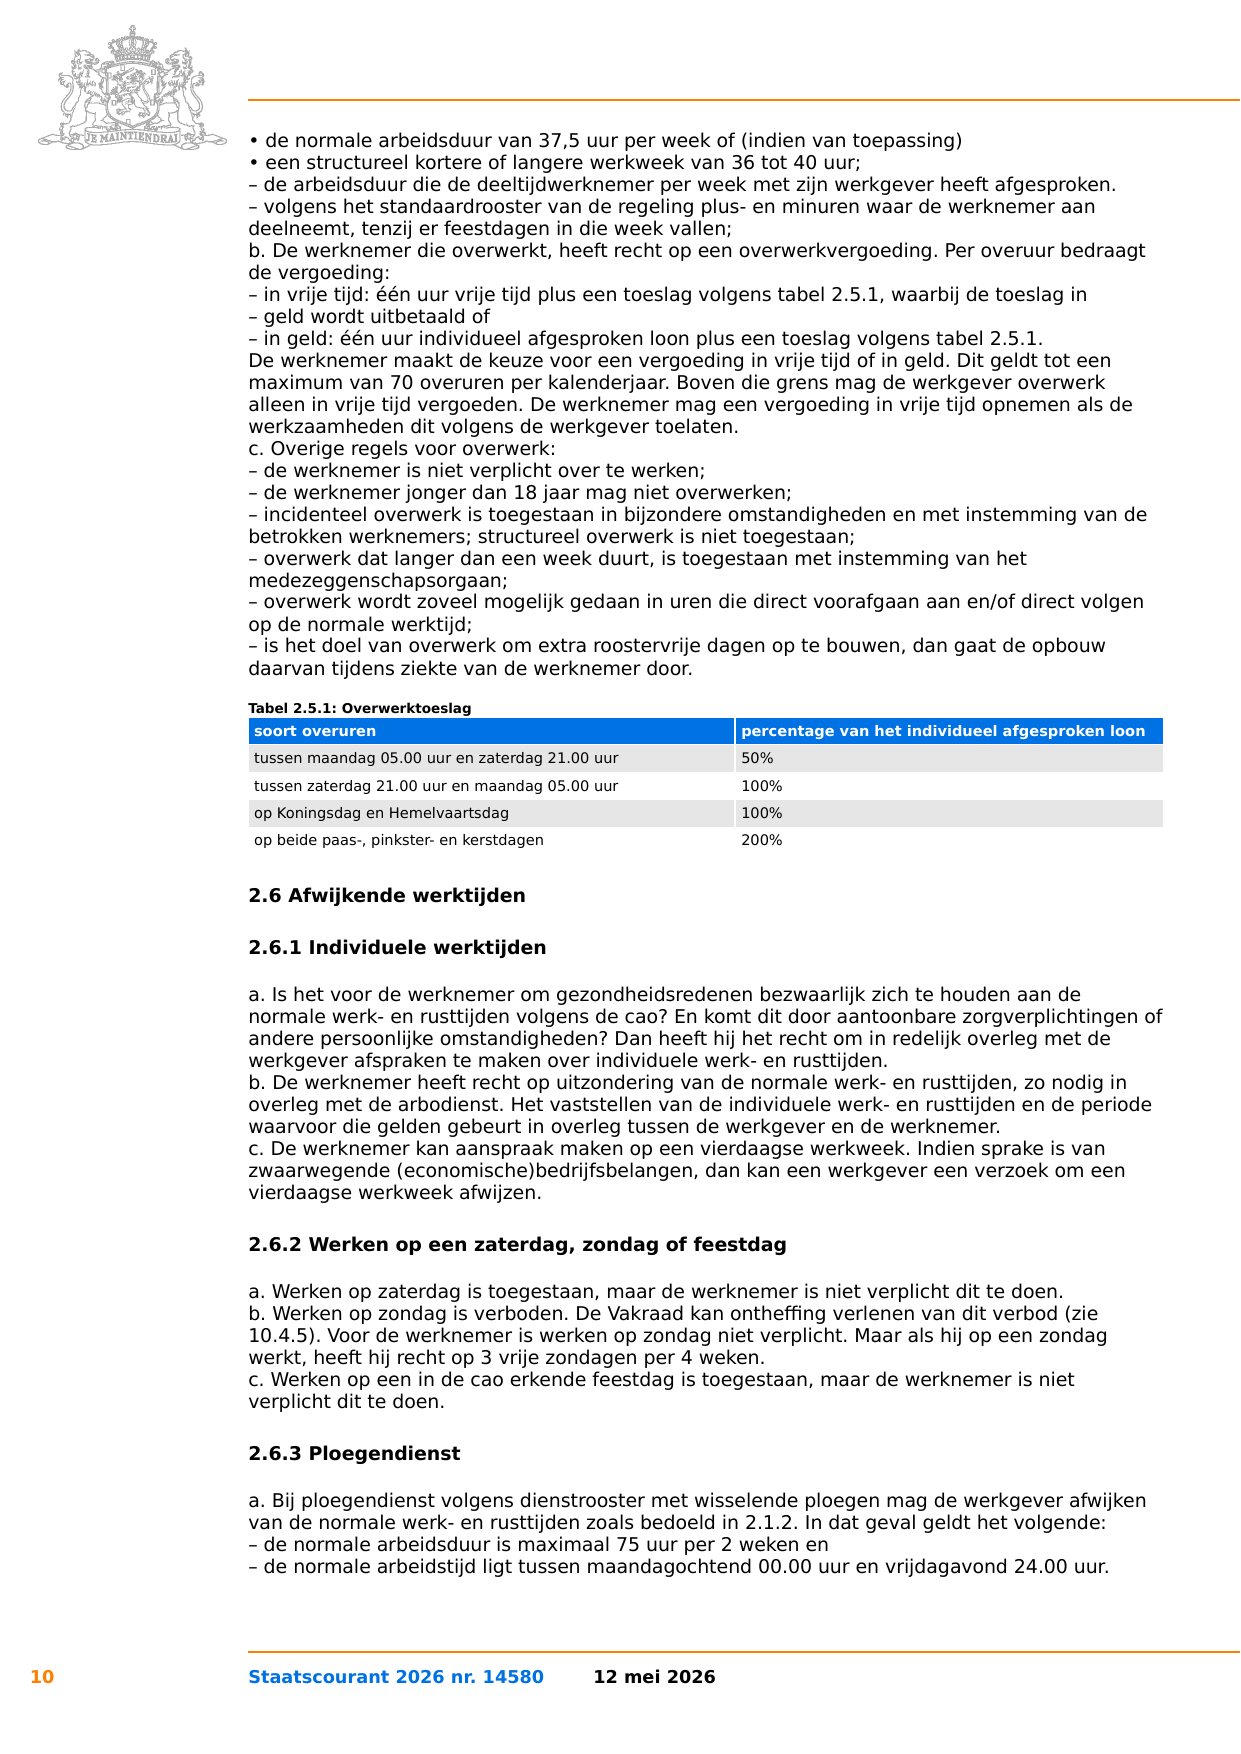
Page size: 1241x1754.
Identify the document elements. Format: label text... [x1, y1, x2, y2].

text – de arbeidsduur die de deeltijdwerknemer per week met zijn werkgever heeft afgesproken. [248, 174, 1163, 196]
text – in geld: één uur individueel afgesproken loon plus een toeslag volgens tabel 2.5.1. [248, 328, 1163, 350]
text c. Overige regels voor overwerk: [248, 438, 1163, 459]
table_cell tussen zaterdag 21.00 uur en maandag 05.00 uur [249, 773, 734, 799]
text – is het doel van overwerk om extra roostervrije dagen op te bouwen, dan gaat de opbouw daarvan tijdens ziekte van de werknemer door. [248, 635, 1163, 679]
table_header Tabel 2.5.1: Overwerktoeslag [248, 701, 1163, 717]
text – overwerk dat langer dan een week duurt, is toegestaan met instemming van het medezeggenschapsorgaan; [248, 547, 1163, 591]
table_cell op Koningsdag en Hemelvaartsdag [249, 800, 734, 827]
table_cell op beide paas-, pinkster- en kerstdagen [249, 828, 734, 854]
subtitle 2.6.2 Werken op een zaterdag, zondag of feestdag [248, 1234, 1163, 1256]
text a. Werken op zaterdag is toegestaan, maar de werknemer is niet verplicht dit te doen. [248, 1281, 1163, 1303]
picture [38, 25, 227, 150]
table_cell 50% [736, 745, 1163, 772]
table_cell 100% [736, 800, 1163, 827]
text – overwerk wordt zoveel mogelijk gedaan in uren die direct voorafgaan aan en/of direct volgen op de normale werktijd; [248, 591, 1163, 635]
table_cell tussen maandag 05.00 uur en zaterdag 21.00 uur [249, 745, 734, 772]
text a. Is het voor de werknemer om gezondheidsredenen bezwaarlijk zich te houden aan de normale werk- en rusttijden volgens de cao? En komt dit door aantoonbare zorgverplichtingen of andere persoonlijke omstandigheden? Dan heeft hij het recht om in redelijk overleg met de werkgever afspraken te maken over individuele werk- en rusttijden. [248, 984, 1163, 1072]
text – incidenteel overwerk is toegestaan in bijzondere omstandigheden en met instemming van de betrokken werknemers; structureel overwerk is niet toegestaan; [248, 503, 1163, 547]
text – volgens het standaardrooster van de regeling plus- en minuren waar de werknemer aan deelneemt, tenzij er feestdagen in die week vallen; [248, 196, 1163, 240]
text – de normale arbeidsduur is maximaal 75 uur per 2 weken en [248, 1533, 1163, 1556]
subtitle 2.6 Afwijkende werktijden [248, 885, 1163, 907]
text De werknemer maakt de keuze voor een vergoeding in vrije tijd of in geld. Dit geldt tot een maximum van 70 overuren per kalenderjaar. Boven die grens mag de werkgever overwerk alleen in vrije tijd vergoeden. De werknemer mag een vergoeding in vrije tijd opnemen als de werkzaamheden dit volgens de werkgever toelaten. [248, 350, 1163, 438]
table_cell percentage van het individueel afgesproken loon [736, 718, 1163, 744]
text • een structureel kortere of langere werkweek van 36 tot 40 uur; [248, 152, 1163, 174]
text – de normale arbeidstijd ligt tussen maandagochtend 00.00 uur en vrijdagavond 24.00 uur. [248, 1556, 1163, 1577]
text a. Bij ploegendienst volgens dienstrooster met wisselende ploegen mag de werkgever afwijken van de normale werk- en rusttijden zoals bedoeld in 2.1.2. In dat geval geldt het volgende: [248, 1489, 1163, 1533]
text c. De werknemer kan aanspraak maken op een vierdaagse werkweek. Indien sprake is van zwaarwegende (economische)bedrijfsbelangen, dan kan een werkgever een verzoek om een vierdaagse werkweek afwijzen. [248, 1138, 1163, 1204]
table_cell soort overuren [249, 718, 734, 744]
text b. De werknemer heeft recht op uitzondering van de normale werk- en rusttijden, zo nodig in overleg met de arbodienst. Het vaststellen van de individuele werk- en rusttijden en de periode waarvoor die gelden gebeurt in overleg tussen de werkgever en de werknemer. [248, 1072, 1163, 1138]
text • de normale arbeidsduur van 37,5 uur per week of (indien van toepassing) [248, 130, 1163, 152]
text – de werknemer jonger dan 18 jaar mag niet overwerken; [248, 482, 1163, 503]
text – geld wordt uitbetaald of [248, 306, 1163, 328]
subtitle 2.6.1 Individuele werktijden [248, 937, 1163, 959]
text c. Werken op een in de cao erkende feestdag is toegestaan, maar de werknemer is niet verplicht dit te doen. [248, 1369, 1163, 1413]
table_cell 200% [736, 828, 1163, 854]
subtitle 2.6.3 Ploegendienst [248, 1443, 1163, 1464]
text – de werknemer is niet verplicht over te werken; [248, 459, 1163, 482]
table_cell 100% [736, 773, 1163, 799]
text b. Werken op zondag is verboden. De Vakraad kan ontheffing verlenen van dit verbod (zie 10.4.5). Voor de werknemer is werken op zondag niet verplicht. Maar als hij op een zondag werkt, heeft hij recht op 3 vrije zondagen per 4 weken. [248, 1303, 1163, 1369]
text – in vrije tijd: één uur vrije tijd plus een toeslag volgens tabel 2.5.1, waarbij de toeslag in [248, 284, 1163, 306]
text b. De werknemer die overwerkt, heeft recht op een overwerkvergoeding. Per overuur bedraagt de vergoeding: [248, 240, 1163, 284]
